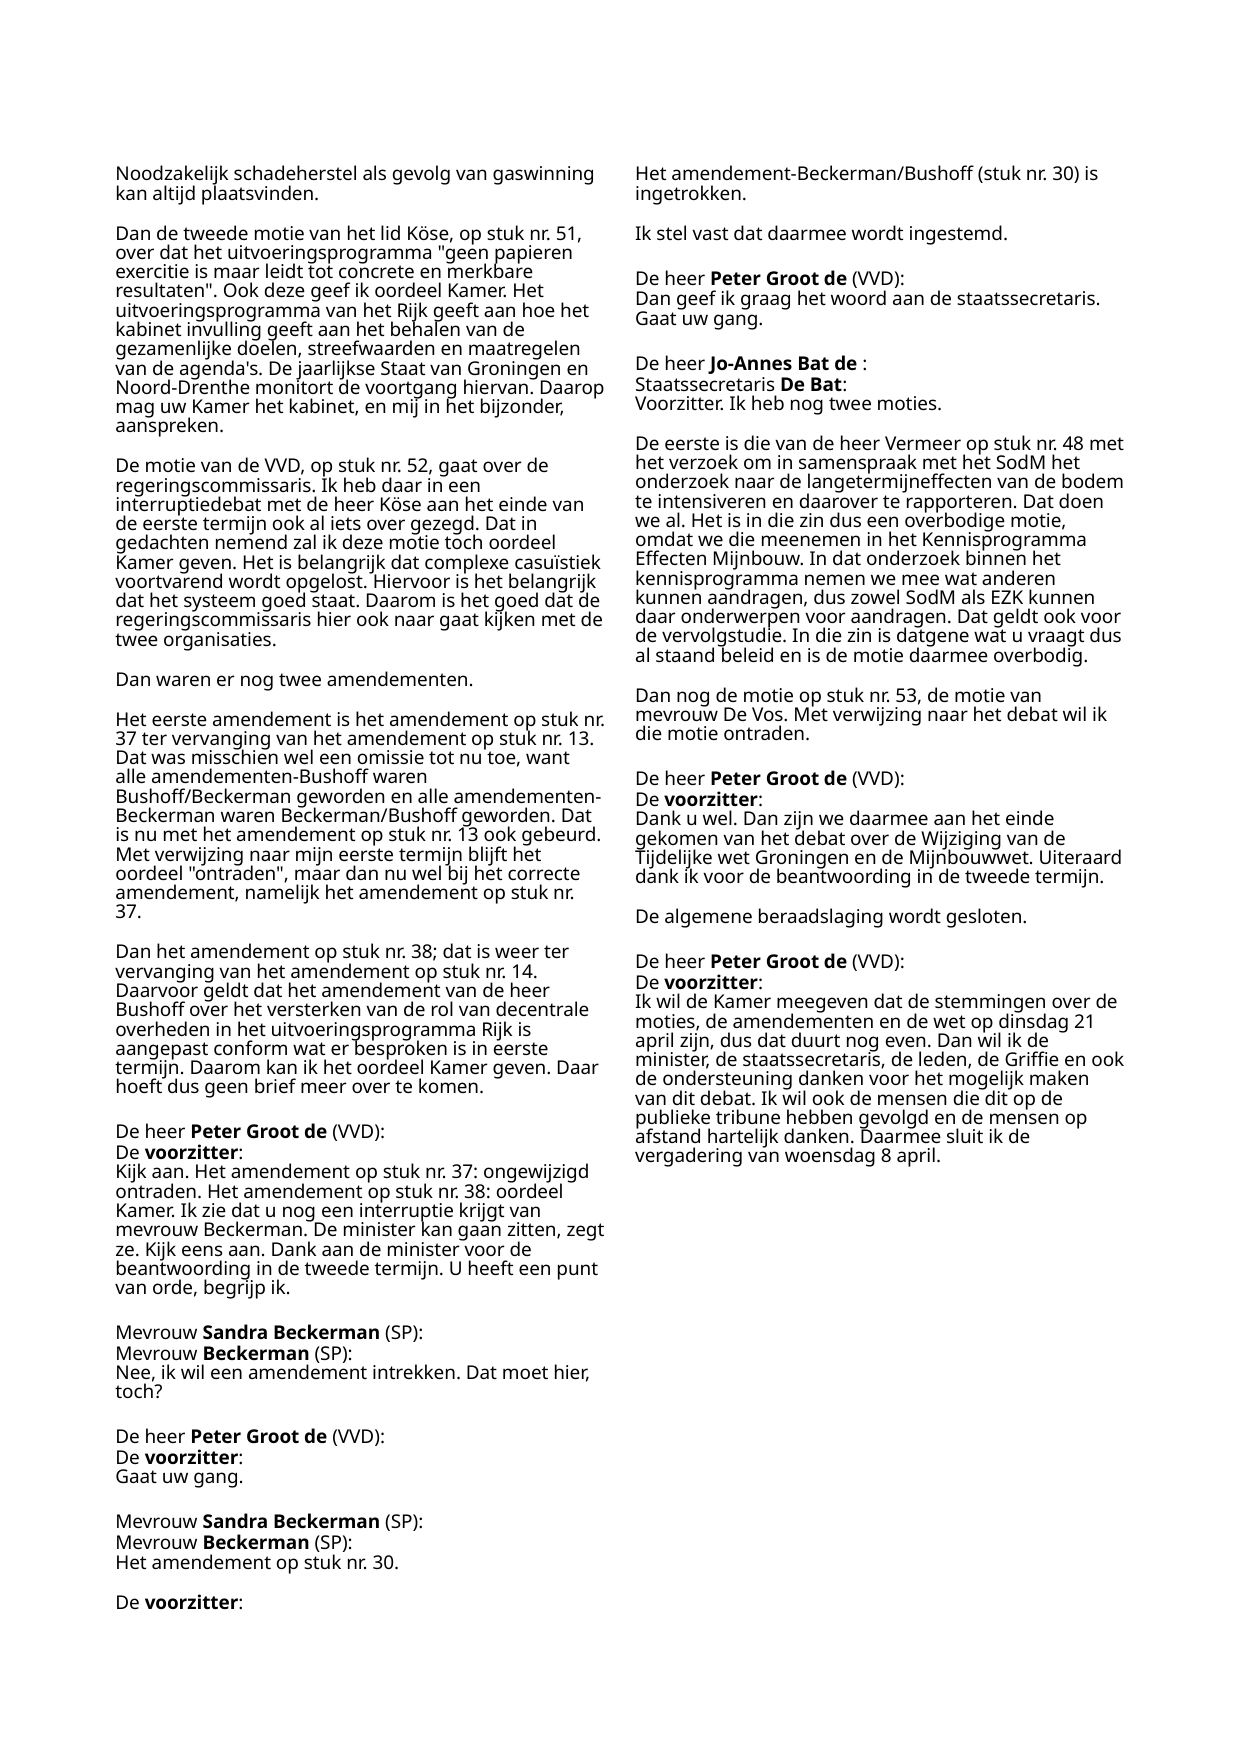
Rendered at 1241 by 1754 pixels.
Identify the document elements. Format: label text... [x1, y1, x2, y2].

text Mevrouw Beckerman (SP): [115, 1345, 605, 1364]
text Noodzakelijk schadeherstel als gevolg van gaswinning kan altijd plaatsvinden. [115, 165, 605, 204]
text Staatssecretaris De Bat: [635, 376, 1125, 395]
text Mevrouw Sandra Beckerman (SP): [115, 1509, 605, 1534]
text Dan het amendement op stuk nr. 38; dat is weer ter vervanging van het amendement op stuk nr. 14. Daarvoor geldt dat het amendement van de heer Bushoff over het versterken van de rol van decentrale overheden in het uitvoeringsprogramma Rijk is aangepast conform wat er besproken is in eerste termijn. Daarom kan ik het oordeel Kamer geven. Daar hoeft dus geen brief meer over te komen. [115, 943, 605, 1098]
text Het amendement op stuk nr. 30. [115, 1554, 605, 1573]
text Dan nog de motie op stuk nr. 53, de motie van mevrouw De Vos. Met verwijzing naar het debat wil ik die motie ontraden. [635, 687, 1125, 744]
text Dan waren er nog twee amendementen. [115, 671, 605, 690]
text De heer Peter Groot de (VVD): [115, 1118, 605, 1144]
text De heer Peter Groot de (VVD): [115, 1423, 605, 1449]
text De eerste is die van de heer Vermeer op stuk nr. 48 met het verzoek om in samenspraak met het SodM het onderzoek naar de langetermijneffecten van de bodem te intensiveren en daarover te rapporteren. Dat doen we al. Het is in die zin dus een overbodige motie, omdat we die meenemen in het Kennisprogramma Effecten Mijnbouw. In dat onderzoek binnen het kennisprogramma nemen we mee wat anderen kunnen aandragen, dus zowel SodM als EZK kunnen daar onderwerpen voor aandragen. Dat geldt ook voor de vervolgstudie. In die zin is datgene wat u vraagt dus al staand beleid en is de motie daarmee overbodig. [635, 435, 1125, 666]
text De voorzitter: [115, 1144, 605, 1163]
text Ik stel vast dat daarmee wordt ingestemd. [635, 224, 1125, 244]
text De motie van de VVD, op stuk nr. 52, gaat over de regeringscommissaris. Ik heb daar in een interruptiedebat met de heer Köse aan het einde van de eerste termijn ook al iets over gezegd. Dat in gedachten nemend zal ik deze motie toch oordeel Kamer geven. Het is belangrijk dat complexe casuïstiek voortvarend wordt opgelost. Hiervoor is het belangrijk dat het systeem goed staat. Daarom is het goed dat de regeringscommissaris hier ook naar gaat kijken met de twee organisaties. [115, 457, 605, 650]
text De voorzitter: [635, 974, 1125, 993]
text De heer Peter Groot de (VVD): [635, 265, 1125, 290]
text Mevrouw Beckerman (SP): [115, 1534, 605, 1554]
text De heer Jo-Annes Bat de : [635, 350, 1125, 376]
text De algemene beraadslaging wordt gesloten. [635, 908, 1125, 927]
text Het eerste amendement is het amendement op stuk nr. 37 ter vervanging van het amendement op stuk nr. 13. Dat was misschien wel een omissie tot nu toe, want alle amendementen-Bushoff waren Bushoff/Beckerman geworden en alle amendementen-Beckerman waren Beckerman/Bushoff geworden. Dat is nu met het amendement op stuk nr. 13 ook gebeurd. Met verwijzing naar mijn eerste termijn blijft het oordeel "ontraden", maar dan nu wel bij het correcte amendement, namelijk het amendement op stuk nr. 37. [115, 711, 605, 923]
text Het amendement-Beckerman/Bushoff (stuk nr. 30) is ingetrokken. [635, 165, 1125, 204]
text De voorzitter: [635, 791, 1125, 810]
text Voorzitter. Ik heb nog twee moties. [635, 395, 1125, 414]
text Dan geef ik graag het woord aan de staatssecretaris. Gaat uw gang. [635, 290, 1125, 329]
text De voorzitter: [115, 1449, 605, 1468]
text Dank u wel. Dan zijn we daarmee aan het einde gekomen van het debat over de Wijziging van de Tijdelijke wet Groningen en de Mijnbouwwet. Uiteraard dank ik voor de beantwoording in de tweede termijn. [635, 810, 1125, 887]
text De heer Peter Groot de (VVD): [635, 948, 1125, 974]
text Kijk aan. Het amendement op stuk nr. 37: ongewijzigd ontraden. Het amendement op stuk nr. 38: oordeel Kamer. Ik zie dat u nog een interruptie krijgt van mevrouw Beckerman. De minister kan gaan zitten, zegt ze. Kijk eens aan. Dank aan de minister voor de beantwoording in de tweede termijn. U heeft een punt van orde, begrijp ik. [115, 1163, 605, 1298]
text Nee, ik wil een amendement intrekken. Dat moet hier, toch? [115, 1364, 605, 1403]
text Gaat uw gang. [115, 1468, 605, 1488]
text Mevrouw Sandra Beckerman (SP): [115, 1319, 605, 1345]
text Dan de tweede motie van het lid Köse, op stuk nr. 51, over dat het uitvoeringsprogramma "geen papieren exercitie is maar leidt tot concrete en merkbare resultaten". Ook deze geef ik oordeel Kamer. Het uitvoeringsprogramma van het Rijk geeft aan hoe het kabinet invulling geeft aan het behalen van de gezamenlijke doelen, streefwaarden en maatregelen van de agenda's. De jaarlijkse Staat van Groningen en Noord-Drenthe monitort de voortgang hiervan. Daarop mag uw Kamer het kabinet, en mij in het bijzonder, aanspreken. [115, 224, 605, 437]
text De heer Peter Groot de (VVD): [635, 765, 1125, 791]
text De voorzitter: [115, 1594, 605, 1613]
text Ik wil de Kamer meegeven dat de stemmingen over de moties, de amendementen en de wet op dinsdag 21 april zijn, dus dat duurt nog even. Dan wil ik de minister, de staatssecretaris, de leden, de Griffie en ook de ondersteuning danken voor het mogelijk maken van dit debat. Ik wil ook de mensen die dit op de publieke tribune hebben gevolgd en de mensen op afstand hartelijk danken. Daarmee sluit ik de vergadering van woensdag 8 april. [635, 993, 1125, 1167]
